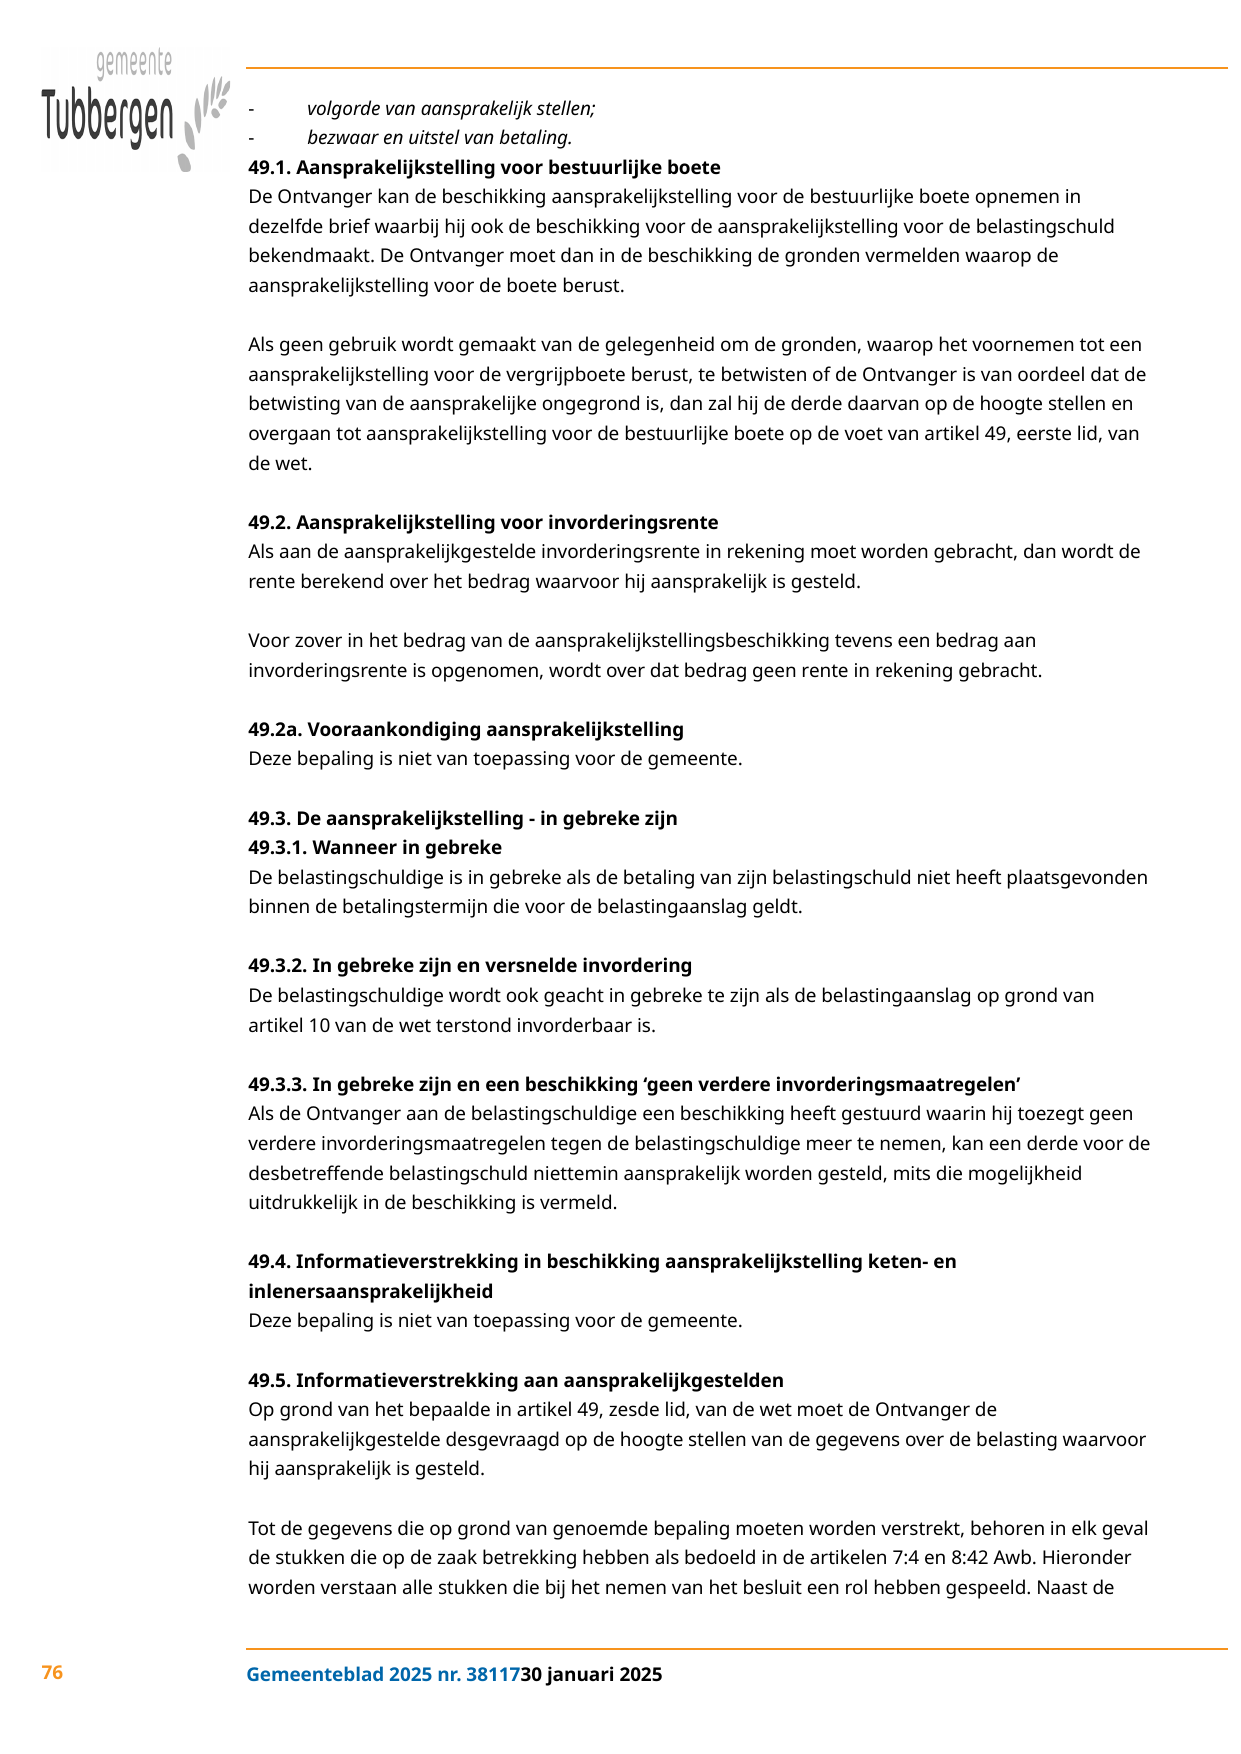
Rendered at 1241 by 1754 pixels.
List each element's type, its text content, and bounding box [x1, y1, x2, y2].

text Als geen gebruik wordt gemaakt van de gelegenheid om de gronden, waarop het voornemen tot een aansprakelijkstelling voor de vergrijpboete berust, te betwisten of de Ontvanger is van oordeel dat de betwisting van de aansprakelijke ongegrond is, dan zal hij de derde daarvan op de hoogte stellen en overgaan tot aansprakelijkstelling voor de bestuurlijke boete op de voet van artikel 49, eerste lid, van de wet. [248, 331, 1152, 476]
text 49.3.3. In gebreke zijn en een beschikking ‘geen verdere invorderingsmaatregelen’ [248, 1071, 1152, 1097]
text Als aan de aansprakelijkgestelde invorderingsrente in rekening moet worden gebracht, dan wordt de rente berekend over het bedrag waarvoor hij aansprakelijk is gesteld. [248, 538, 1152, 594]
text De Ontvanger kan de beschikking aansprakelijkstelling voor de bestuurlijke boete opnemen in dezelfde brief waarbij hij ook de beschikking voor de aansprakelijkstelling voor de belastingschuld bekendmaakt. De Ontvanger moet dan in de beschikking de gronden vermelden waarop de aansprakelijkstelling voor de boete berust. [248, 183, 1152, 298]
text 49.2. Aansprakelijkstelling voor invorderingsrente [248, 509, 1152, 535]
text De belastingschuldige is in gebreke als de betaling van zijn belastingschuld niet heeft plaatsgevonden binnen de betalingstermijn die voor de belastingaanslag geldt. [248, 864, 1152, 919]
text 49.5. Informatieverstrekking aan aansprakelijkgestelden [248, 1367, 1152, 1393]
list bezwaar en uitstel van betaling. [248, 124, 1152, 150]
text 49.3.2. In gebreke zijn en versnelde invordering [248, 953, 1152, 978]
text 49.3. De aansprakelijkstelling - in gebreke zijn [248, 805, 1152, 831]
text Voor zover in het bedrag van de aansprakelijkstellingsbeschikking tevens een bedrag aan invorderingsrente is opgenomen, wordt over dat bedrag geen rente in rekening gebracht. [248, 627, 1152, 683]
text Tot de gegevens die op grond van genoemde bepaling moeten worden verstrekt, behoren in elk geval de stukken die op de zaak betrekking hebben als bedoeld in de artikelen 7:4 en 8:42 Awb. Hieronder worden verstaan alle stukken die bij het nemen van het besluit een rol hebben gespeeld. Naast de [248, 1515, 1152, 1600]
text Deze bepaling is niet van toepassing voor de gemeente. [248, 746, 1152, 771]
text Deze bepaling is niet van toepassing voor de gemeente. [248, 1308, 1152, 1333]
text De belastingschuldige wordt ook geacht in gebreke te zijn als de belastingaanslag op grond van artikel 10 van de wet terstond invorderbaar is. [248, 982, 1152, 1038]
text 49.4. Informatieverstrekking in beschikking aansprakelijkstelling keten- en inlenersaansprakelijkheid [248, 1248, 1152, 1304]
text Op grond van het bepaalde in artikel 49, zesde lid, van de wet moet de Ontvanger de aansprakelijkgestelde desgevraagd op de hoogte stellen van de gegevens over de belasting waarvoor hij aansprakelijk is gesteld. [248, 1396, 1152, 1481]
text 49.2a. Vooraankondiging aansprakelijkstelling [248, 716, 1152, 742]
text Als de Ontvanger aan de belastingschuldige een beschikking heeft gestuurd waarin hij toezegt geen verdere invorderingsmaatregelen tegen de belastingschuldige meer te nemen, kan een derde voor de desbetreffende belastingschuld niettemin aansprakelijk worden gesteld, mits die mogelijkheid uitdrukkelijk in de beschikking is vermeld. [248, 1101, 1152, 1215]
picture [41, 47, 231, 172]
list volgorde van aansprakelijk stellen; [248, 95, 1152, 121]
text 49.3.1. Wanneer in gebreke [248, 834, 1152, 860]
text 49.1. Aansprakelijkstelling voor bestuurlijke boete [248, 154, 1152, 180]
